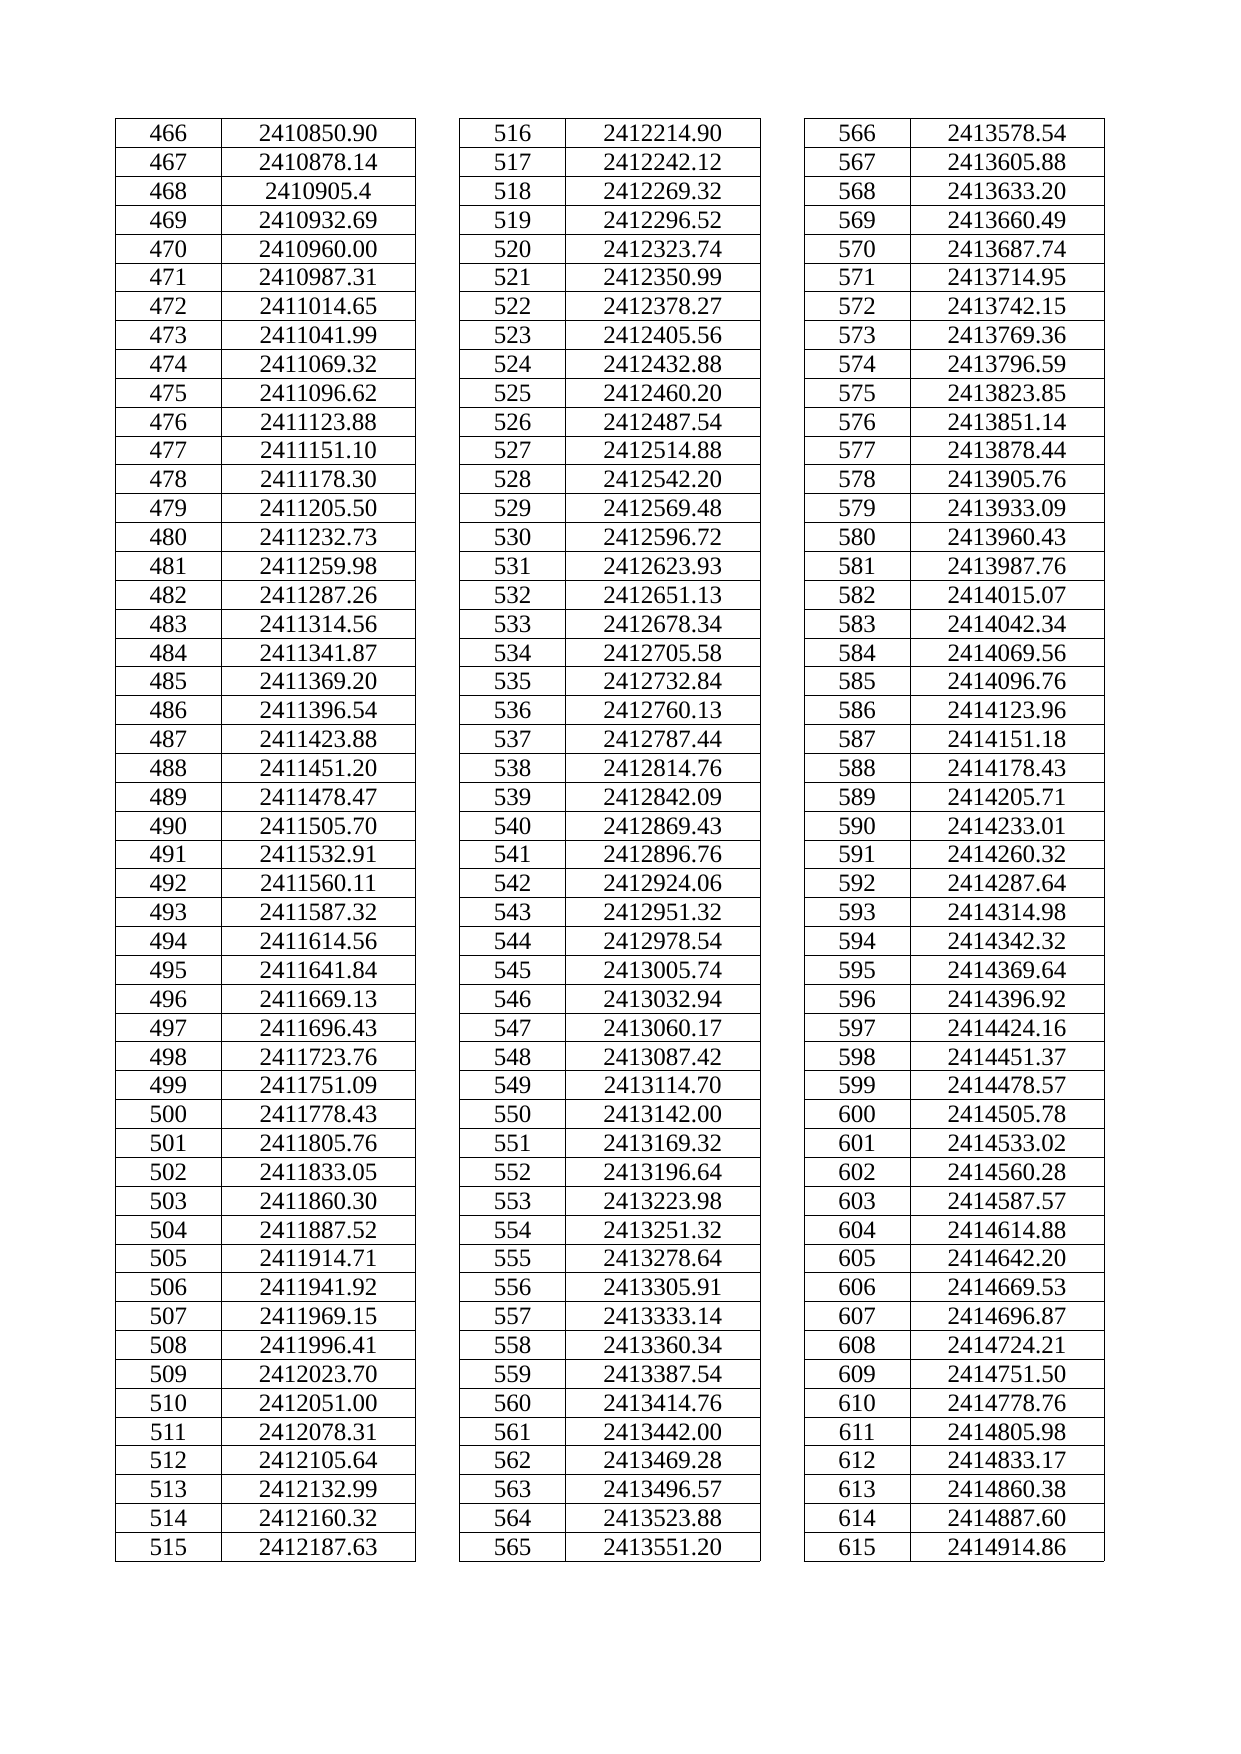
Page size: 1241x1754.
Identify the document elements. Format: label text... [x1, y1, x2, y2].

table_cell 533 [460, 610, 565, 637]
table_cell 590 [805, 812, 910, 839]
table_cell 2412569.48 [566, 494, 760, 522]
table_cell 2413933.09 [911, 494, 1104, 522]
table_cell 563 [460, 1475, 565, 1503]
table_cell 2410905.4 [222, 177, 415, 205]
table_cell 2411996.41 [222, 1331, 415, 1359]
table_cell 2412896.76 [566, 841, 760, 868]
table_cell 505 [116, 1245, 221, 1272]
table_cell 2413333.14 [566, 1302, 760, 1330]
table_cell 482 [116, 581, 221, 609]
table_cell 2411560.11 [222, 869, 415, 897]
table_cell 543 [460, 898, 565, 926]
table_cell 2411232.73 [222, 523, 415, 551]
table_cell 2413032.94 [566, 985, 760, 1013]
table_cell 2411914.71 [222, 1245, 415, 1272]
table_cell 520 [460, 235, 565, 262]
table_cell 2410878.14 [222, 148, 415, 176]
table_cell 2411587.32 [222, 898, 415, 926]
table_cell 2414478.57 [911, 1071, 1104, 1099]
table_cell 584 [805, 639, 910, 666]
table_cell 476 [116, 408, 221, 436]
table_cell 552 [460, 1158, 565, 1186]
table_cell 2414860.38 [911, 1475, 1104, 1503]
table_cell 538 [460, 754, 565, 782]
table_cell 559 [460, 1360, 565, 1388]
table_cell 487 [116, 725, 221, 753]
table_cell 2413142.00 [566, 1100, 760, 1128]
table_cell 2414642.20 [911, 1245, 1104, 1272]
table_cell 524 [460, 350, 565, 378]
table_cell 551 [460, 1129, 565, 1157]
table_cell 602 [805, 1158, 910, 1186]
table_cell 560 [460, 1389, 565, 1417]
table_cell 592 [805, 869, 910, 897]
table_cell 2414614.88 [911, 1216, 1104, 1243]
table_cell 604 [805, 1216, 910, 1243]
table_cell 561 [460, 1418, 565, 1445]
table_cell 512 [116, 1446, 221, 1474]
table_cell 2413878.44 [911, 437, 1104, 464]
table_cell 2413551.20 [566, 1533, 760, 1561]
table_cell 586 [805, 696, 910, 724]
table_cell 2411369.20 [222, 667, 415, 695]
table_cell 2414233.01 [911, 812, 1104, 839]
table_cell 2413496.57 [566, 1475, 760, 1503]
table_cell 594 [805, 927, 910, 955]
table_cell 607 [805, 1302, 910, 1330]
table_cell 2413469.28 [566, 1446, 760, 1474]
table_cell 2414069.56 [911, 639, 1104, 666]
table_cell 528 [460, 465, 565, 493]
table_cell 598 [805, 1042, 910, 1070]
table_cell 2414833.17 [911, 1446, 1104, 1474]
table_cell 539 [460, 783, 565, 811]
table_cell 480 [116, 523, 221, 551]
table_cell 589 [805, 783, 910, 811]
table_cell 580 [805, 523, 910, 551]
table_cell 2412760.13 [566, 696, 760, 724]
table_cell 2413360.34 [566, 1331, 760, 1359]
table_cell 2412542.20 [566, 465, 760, 493]
table_cell 470 [116, 235, 221, 262]
table_cell 608 [805, 1331, 910, 1359]
table_cell 511 [116, 1418, 221, 1445]
table_cell 477 [116, 437, 221, 464]
table_cell 597 [805, 1014, 910, 1041]
table_cell 2411887.52 [222, 1216, 415, 1243]
table_cell 471 [116, 264, 221, 291]
table_cell 574 [805, 350, 910, 378]
table_cell 2413223.98 [566, 1187, 760, 1214]
table_cell 2413278.64 [566, 1245, 760, 1272]
table_cell 526 [460, 408, 565, 436]
table_cell 531 [460, 552, 565, 580]
table_cell 2412487.54 [566, 408, 760, 436]
table_cell 2411478.47 [222, 783, 415, 811]
table_cell 2413087.42 [566, 1042, 760, 1070]
table_cell 2413905.76 [911, 465, 1104, 493]
table_cell 481 [116, 552, 221, 580]
table_cell 2411178.30 [222, 465, 415, 493]
table_cell 2413605.88 [911, 148, 1104, 176]
table_cell 2414314.98 [911, 898, 1104, 926]
table_cell 571 [805, 264, 910, 291]
table_cell 2412705.58 [566, 639, 760, 666]
table_cell 466 [116, 119, 221, 147]
table_cell 2412842.09 [566, 783, 760, 811]
table_cell 548 [460, 1042, 565, 1070]
table_cell 2413687.74 [911, 235, 1104, 262]
table_cell 513 [116, 1475, 221, 1503]
table_cell 578 [805, 465, 910, 493]
table_cell 2411451.20 [222, 754, 415, 782]
table_cell 2413523.88 [566, 1504, 760, 1532]
table_cell 532 [460, 581, 565, 609]
table_cell 497 [116, 1014, 221, 1041]
table_cell 2414151.18 [911, 725, 1104, 753]
table_cell 547 [460, 1014, 565, 1041]
table_cell 540 [460, 812, 565, 839]
table_cell 611 [805, 1418, 910, 1445]
table_cell 2414914.86 [911, 1533, 1104, 1561]
table_cell 498 [116, 1042, 221, 1070]
table_cell 2411778.43 [222, 1100, 415, 1128]
table_cell 2412814.76 [566, 754, 760, 782]
table_cell 588 [805, 754, 910, 782]
table_cell 2411969.15 [222, 1302, 415, 1330]
table_cell 2410987.31 [222, 264, 415, 291]
table_cell 553 [460, 1187, 565, 1214]
table_cell 2412405.56 [566, 321, 760, 349]
table_cell 2414369.64 [911, 956, 1104, 984]
table_cell 510 [116, 1389, 221, 1417]
table_cell 2412432.88 [566, 350, 760, 378]
table_cell 2412350.99 [566, 264, 760, 291]
table_cell 2413414.76 [566, 1389, 760, 1417]
table_cell 2413114.70 [566, 1071, 760, 1099]
table_cell 475 [116, 379, 221, 407]
table_cell 489 [116, 783, 221, 811]
table_cell 496 [116, 985, 221, 1013]
table_cell 2414287.64 [911, 869, 1104, 897]
table_cell 534 [460, 639, 565, 666]
table_cell 2414696.87 [911, 1302, 1104, 1330]
table_cell 2414342.32 [911, 927, 1104, 955]
table_cell 2413196.64 [566, 1158, 760, 1186]
table_cell 2413851.14 [911, 408, 1104, 436]
table_cell 2414533.02 [911, 1129, 1104, 1157]
table_cell 573 [805, 321, 910, 349]
table_cell 522 [460, 292, 565, 320]
table_cell 527 [460, 437, 565, 464]
table_cell 529 [460, 494, 565, 522]
table_cell 610 [805, 1389, 910, 1417]
table_cell 2412160.32 [222, 1504, 415, 1532]
table_cell 2414015.07 [911, 581, 1104, 609]
table_cell 474 [116, 350, 221, 378]
table_cell 2413169.32 [566, 1129, 760, 1157]
table_cell 576 [805, 408, 910, 436]
table_cell 500 [116, 1100, 221, 1128]
table_cell 579 [805, 494, 910, 522]
table_cell 523 [460, 321, 565, 349]
table_cell 605 [805, 1245, 910, 1272]
table_cell 600 [805, 1100, 910, 1128]
table_cell 541 [460, 841, 565, 868]
table_cell 2414805.98 [911, 1418, 1104, 1445]
table_cell 595 [805, 956, 910, 984]
table_cell 2411041.99 [222, 321, 415, 349]
table_cell 517 [460, 148, 565, 176]
table_cell 509 [116, 1360, 221, 1388]
table_cell 585 [805, 667, 910, 695]
table_cell 503 [116, 1187, 221, 1214]
table_cell 2411641.84 [222, 956, 415, 984]
table_cell 2412460.20 [566, 379, 760, 407]
table_cell 587 [805, 725, 910, 753]
table_cell 603 [805, 1187, 910, 1214]
table_cell 615 [805, 1533, 910, 1561]
table_cell 2414042.34 [911, 610, 1104, 637]
table_cell 572 [805, 292, 910, 320]
table_cell 508 [116, 1331, 221, 1359]
table_cell 2413005.74 [566, 956, 760, 984]
table_cell 2411205.50 [222, 494, 415, 522]
table_cell 2411833.05 [222, 1158, 415, 1186]
table_cell 493 [116, 898, 221, 926]
table_cell 544 [460, 927, 565, 955]
table_cell 2414396.92 [911, 985, 1104, 1013]
table_cell 484 [116, 639, 221, 666]
table_cell 2411860.30 [222, 1187, 415, 1214]
table_cell 2413823.85 [911, 379, 1104, 407]
table_cell 2412051.00 [222, 1389, 415, 1417]
table_cell 2413660.49 [911, 206, 1104, 233]
table_cell 530 [460, 523, 565, 551]
table_cell 570 [805, 235, 910, 262]
table_cell 564 [460, 1504, 565, 1532]
table_cell 565 [460, 1533, 565, 1561]
table_cell 2413387.54 [566, 1360, 760, 1388]
table_cell 2414669.53 [911, 1273, 1104, 1301]
table_cell 485 [116, 667, 221, 695]
table_cell 2411614.56 [222, 927, 415, 955]
table_cell 494 [116, 927, 221, 955]
table_cell 2411259.98 [222, 552, 415, 580]
table_cell 566 [805, 119, 910, 147]
table_cell 2411532.91 [222, 841, 415, 868]
table_cell 499 [116, 1071, 221, 1099]
table_cell 507 [116, 1302, 221, 1330]
table_cell 556 [460, 1273, 565, 1301]
table_cell 2412951.32 [566, 898, 760, 926]
table_cell 613 [805, 1475, 910, 1503]
table_cell 577 [805, 437, 910, 464]
table_cell 2411396.54 [222, 696, 415, 724]
table_cell 546 [460, 985, 565, 1013]
table_cell 567 [805, 148, 910, 176]
table_cell 501 [116, 1129, 221, 1157]
table_cell 593 [805, 898, 910, 926]
table_cell 583 [805, 610, 910, 637]
table_cell 557 [460, 1302, 565, 1330]
table_cell 545 [460, 956, 565, 984]
table_cell 2413714.95 [911, 264, 1104, 291]
table_cell 2412269.32 [566, 177, 760, 205]
table_cell 478 [116, 465, 221, 493]
table_cell 2413742.15 [911, 292, 1104, 320]
table_cell 2413633.20 [911, 177, 1104, 205]
table_cell 2411696.43 [222, 1014, 415, 1041]
table_cell 2414560.28 [911, 1158, 1104, 1186]
table_cell 2411014.65 [222, 292, 415, 320]
table_cell 2413987.76 [911, 552, 1104, 580]
table_cell 483 [116, 610, 221, 637]
table_cell 2411751.09 [222, 1071, 415, 1099]
table_cell 2413578.54 [911, 119, 1104, 147]
table_cell 2411123.88 [222, 408, 415, 436]
table_cell 491 [116, 841, 221, 868]
table_cell 2413251.32 [566, 1216, 760, 1243]
table_cell 495 [116, 956, 221, 984]
table_cell 2413060.17 [566, 1014, 760, 1041]
table_cell 472 [116, 292, 221, 320]
table_cell 609 [805, 1360, 910, 1388]
table_cell 2413305.91 [566, 1273, 760, 1301]
table_cell 516 [460, 119, 565, 147]
table_cell 519 [460, 206, 565, 233]
table_cell 2411505.70 [222, 812, 415, 839]
table_cell 2411151.10 [222, 437, 415, 464]
table_cell 2414096.76 [911, 667, 1104, 695]
table_cell 2414724.21 [911, 1331, 1104, 1359]
table_cell 568 [805, 177, 910, 205]
table_cell 2412869.43 [566, 812, 760, 839]
table_cell 2412187.63 [222, 1533, 415, 1561]
table_cell 514 [116, 1504, 221, 1532]
table_cell 535 [460, 667, 565, 695]
table_cell 575 [805, 379, 910, 407]
table_cell 2411423.88 [222, 725, 415, 753]
table_cell 2412514.88 [566, 437, 760, 464]
table_cell 2412732.84 [566, 667, 760, 695]
table_cell 612 [805, 1446, 910, 1474]
table_cell 537 [460, 725, 565, 753]
table_cell 2411805.76 [222, 1129, 415, 1157]
table_cell 515 [116, 1533, 221, 1561]
table_cell 2412078.31 [222, 1418, 415, 1445]
table_cell 581 [805, 552, 910, 580]
table_cell 2412596.72 [566, 523, 760, 551]
table_cell 2412242.12 [566, 148, 760, 176]
table_cell 2412296.52 [566, 206, 760, 233]
table_cell 2413442.00 [566, 1418, 760, 1445]
table_cell 558 [460, 1331, 565, 1359]
table_cell 2411314.56 [222, 610, 415, 637]
table_cell 502 [116, 1158, 221, 1186]
table_cell 467 [116, 148, 221, 176]
table_cell 2413796.59 [911, 350, 1104, 378]
table_cell 2411069.32 [222, 350, 415, 378]
table_cell 468 [116, 177, 221, 205]
table_cell 506 [116, 1273, 221, 1301]
table_cell 555 [460, 1245, 565, 1272]
table_cell 582 [805, 581, 910, 609]
table_cell 542 [460, 869, 565, 897]
table_cell 2414778.76 [911, 1389, 1104, 1417]
table_cell 486 [116, 696, 221, 724]
table_cell 569 [805, 206, 910, 233]
table_cell 469 [116, 206, 221, 233]
table_cell 2414205.71 [911, 783, 1104, 811]
table_cell 518 [460, 177, 565, 205]
table_cell 2414451.37 [911, 1042, 1104, 1070]
table_cell 2414260.32 [911, 841, 1104, 868]
table_cell 2412678.34 [566, 610, 760, 637]
table_cell 2414587.57 [911, 1187, 1104, 1214]
table_cell 2410850.90 [222, 119, 415, 147]
table_cell 2412924.06 [566, 869, 760, 897]
table_cell 525 [460, 379, 565, 407]
table_cell 490 [116, 812, 221, 839]
table_cell 562 [460, 1446, 565, 1474]
table_cell 2412978.54 [566, 927, 760, 955]
table_cell 521 [460, 264, 565, 291]
table_cell 2411723.76 [222, 1042, 415, 1070]
table_cell 479 [116, 494, 221, 522]
table_cell 2412623.93 [566, 552, 760, 580]
table_cell 536 [460, 696, 565, 724]
table_cell 2411941.92 [222, 1273, 415, 1301]
table_cell 2414751.50 [911, 1360, 1104, 1388]
table_cell 2411341.87 [222, 639, 415, 666]
table_cell 550 [460, 1100, 565, 1128]
table_cell 2414424.16 [911, 1014, 1104, 1041]
table_cell 473 [116, 321, 221, 349]
table_cell 599 [805, 1071, 910, 1099]
table_cell 2412787.44 [566, 725, 760, 753]
table_cell 601 [805, 1129, 910, 1157]
table_cell 606 [805, 1273, 910, 1301]
table_cell 591 [805, 841, 910, 868]
table_cell 614 [805, 1504, 910, 1532]
table_cell 2414887.60 [911, 1504, 1104, 1532]
table_cell 2412023.70 [222, 1360, 415, 1388]
table_cell 554 [460, 1216, 565, 1243]
table_cell 2412132.99 [222, 1475, 415, 1503]
table_cell 492 [116, 869, 221, 897]
table_cell 2413960.43 [911, 523, 1104, 551]
table_cell 2410960.00 [222, 235, 415, 262]
table_cell 2412651.13 [566, 581, 760, 609]
table_cell 2414123.96 [911, 696, 1104, 724]
table_cell 2412105.64 [222, 1446, 415, 1474]
table_cell 2412378.27 [566, 292, 760, 320]
table_cell 549 [460, 1071, 565, 1099]
table_cell 2410932.69 [222, 206, 415, 233]
table_cell 2414505.78 [911, 1100, 1104, 1128]
table_cell 2414178.43 [911, 754, 1104, 782]
table_cell 488 [116, 754, 221, 782]
table_cell 596 [805, 985, 910, 1013]
table_cell 2412323.74 [566, 235, 760, 262]
table_cell 2412214.90 [566, 119, 760, 147]
table_cell 2413769.36 [911, 321, 1104, 349]
table_cell 2411669.13 [222, 985, 415, 1013]
table_cell 504 [116, 1216, 221, 1243]
table_cell 2411096.62 [222, 379, 415, 407]
table_cell 2411287.26 [222, 581, 415, 609]
